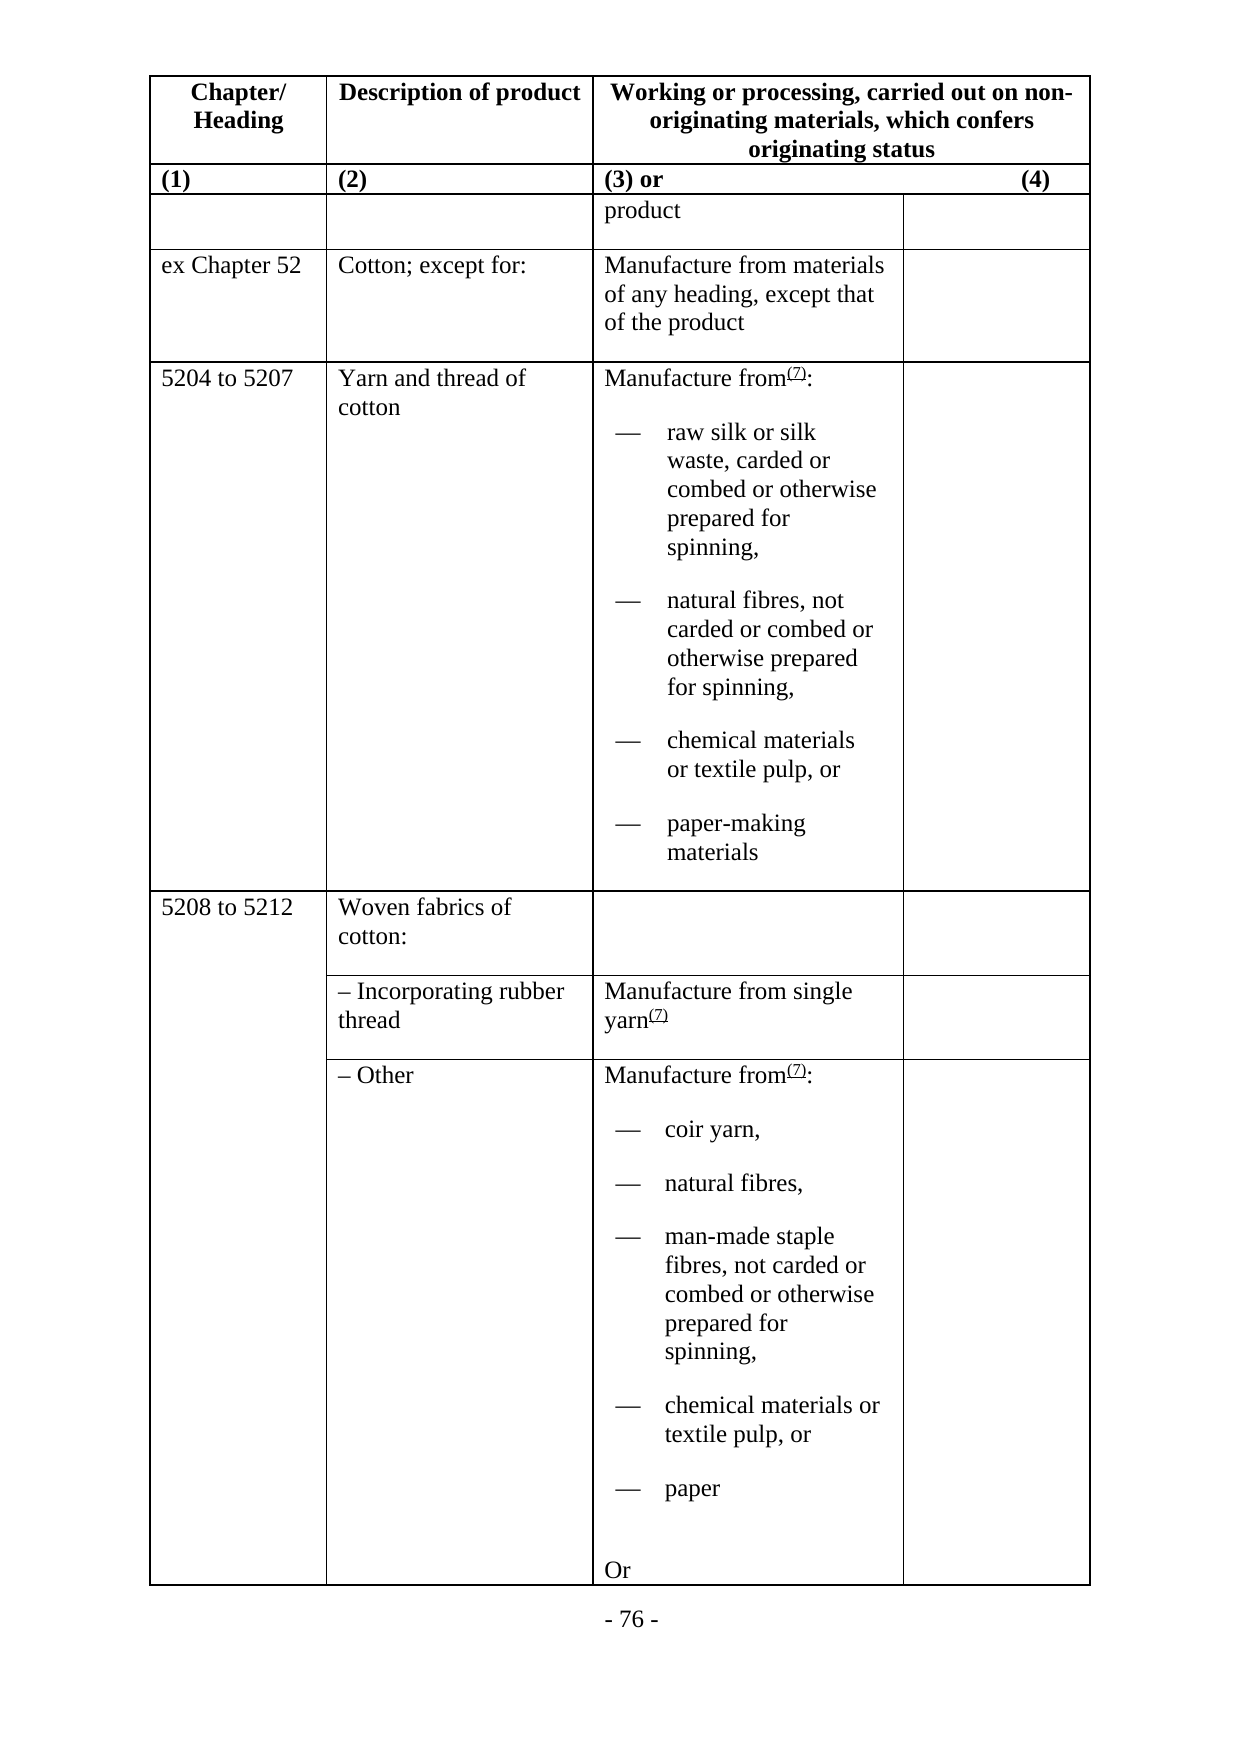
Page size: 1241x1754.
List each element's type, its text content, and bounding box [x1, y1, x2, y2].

table_cell chemical materials or textile pulp, or [656, 725, 892, 808]
table_cell 5208 to 5212 [151, 892, 326, 974]
table_cell 5204 to 5207 [151, 363, 326, 890]
table_cell paper-making materials [656, 808, 892, 890]
table_cell [904, 363, 1089, 890]
table_cell [904, 976, 1089, 1058]
table_cell — [604, 585, 656, 725]
table_cell Manufacture from(7): Or [594, 1060, 903, 1584]
table_header Chapter/Heading [151, 77, 326, 163]
table_cell Manufacture from(7): [594, 363, 903, 890]
table_cell natural fibres, not carded or combed or otherwise prepared for spinning, [656, 585, 892, 725]
table_cell Woven fabrics of cotton: [327, 892, 592, 974]
table_cell Yarn and thread of cotton [327, 363, 592, 890]
table_cell [904, 892, 1089, 974]
table_cell — [604, 1390, 653, 1473]
table_header Description of product [327, 77, 592, 163]
table_cell (2) [327, 165, 592, 193]
table_cell man-made staple fibres, not carded or combed or otherwise prepared for spinning, [653, 1221, 892, 1390]
table_cell — [604, 1221, 653, 1390]
table_cell — [604, 1473, 653, 1526]
table_cell — [604, 1168, 653, 1221]
table_cell ex Chapter 52 [151, 250, 326, 361]
table_header coir yarn, [653, 1114, 892, 1168]
table_cell (1) [151, 165, 326, 193]
table_cell [904, 250, 1089, 361]
table_cell — [604, 725, 656, 808]
table_cell natural fibres, [653, 1168, 892, 1221]
table_header — [604, 1114, 653, 1168]
table_cell [151, 1059, 326, 1584]
table_cell Manufacture from materials of any heading, except that of the product [594, 250, 903, 361]
table_cell chemical materials or textile pulp, or [653, 1390, 892, 1473]
table_cell [904, 195, 1089, 248]
table_cell – Other [327, 1060, 592, 1584]
table_cell [151, 975, 326, 1058]
table_cell Cotton; except for: [327, 250, 592, 361]
table_cell product [594, 195, 903, 248]
table_cell [904, 1060, 1089, 1584]
table_cell [327, 195, 592, 248]
table_cell Manufacture from single yarn(7) [594, 976, 903, 1058]
table_header raw silk or silk waste, carded or combed or otherwise prepared for spinning, [656, 417, 892, 585]
table_cell paper [653, 1473, 892, 1526]
table_cell – Incorporating rubber thread [327, 976, 592, 1058]
table_cell [594, 892, 903, 974]
table_cell [151, 195, 326, 248]
table_header — [604, 417, 656, 585]
table_cell (3) or (4) [594, 165, 1089, 193]
table_header Working or processing, carried out on non-originating materials, which confers originating status [594, 77, 1089, 163]
table_cell — [604, 808, 656, 890]
